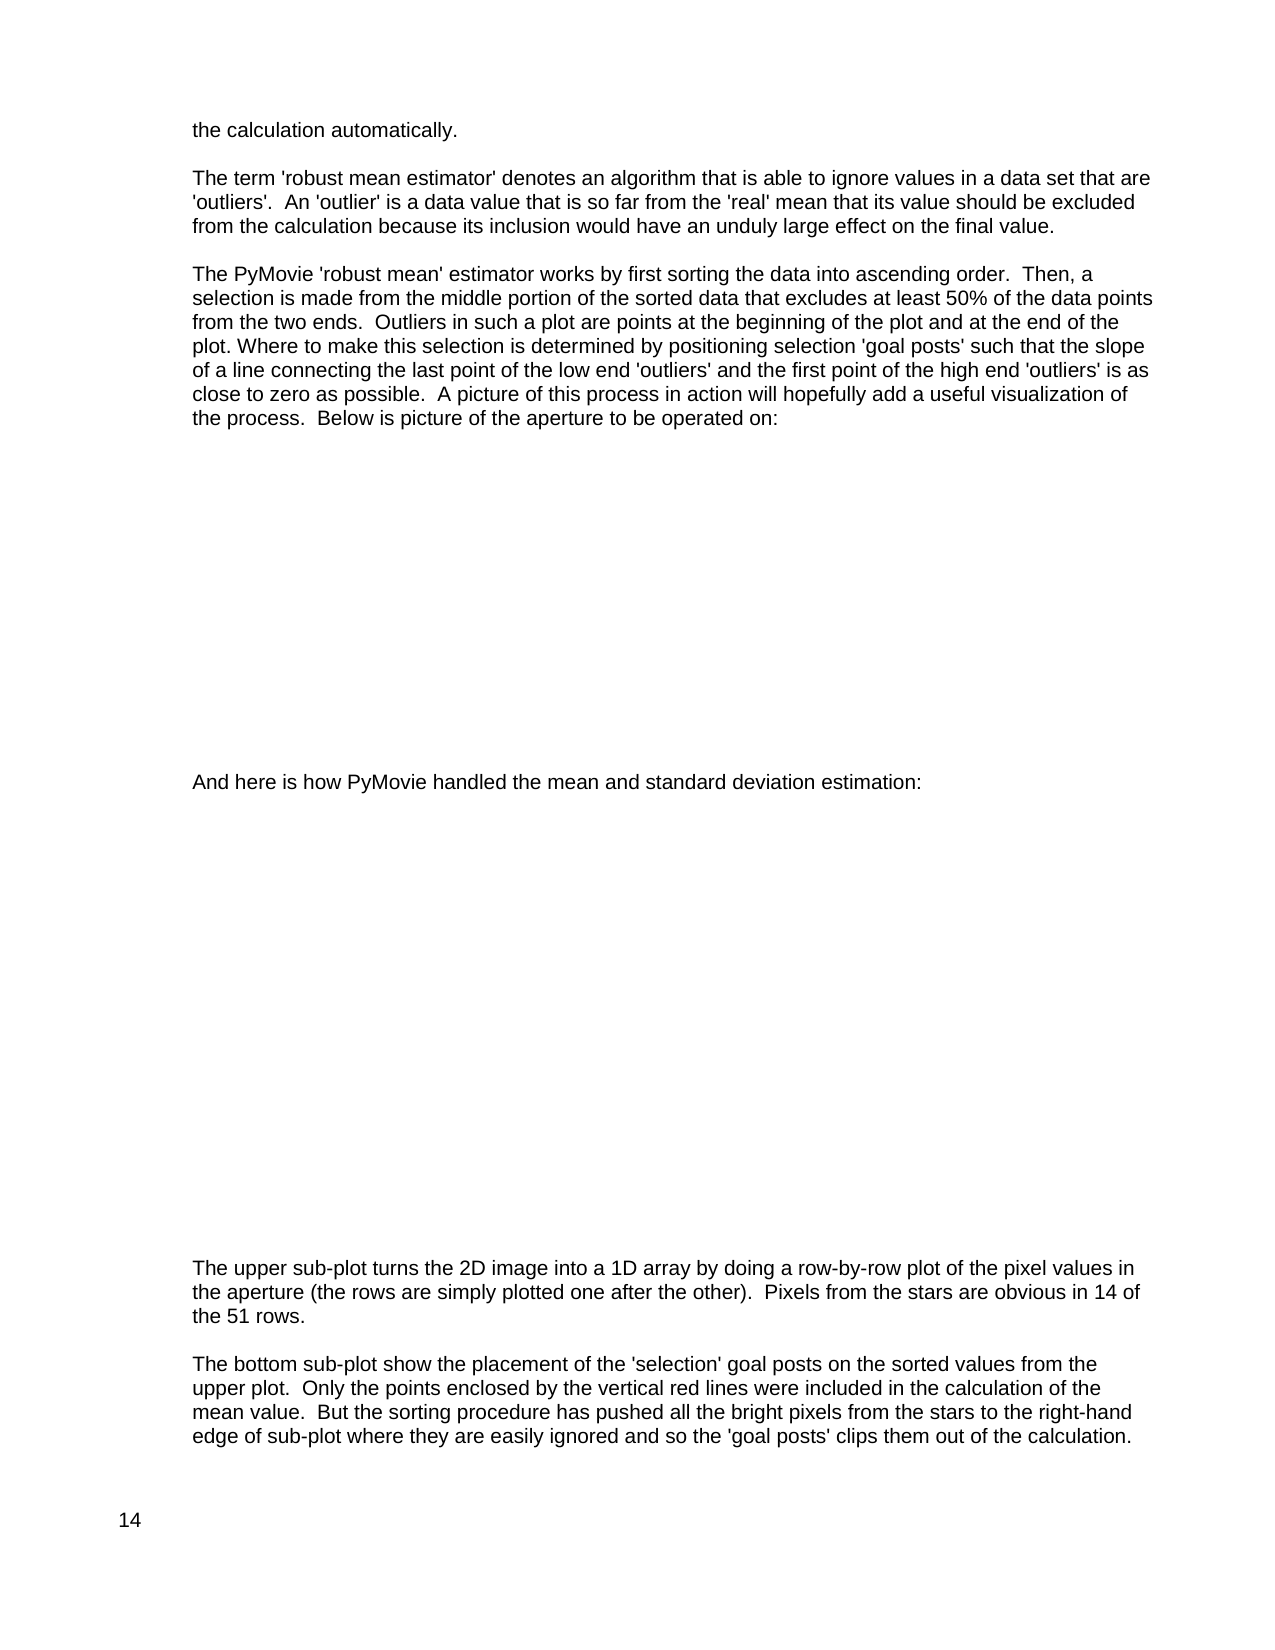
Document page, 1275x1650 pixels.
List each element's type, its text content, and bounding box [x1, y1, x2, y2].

text The upper sub-plot turns the 2D image into a 1D array by doing a row-by-row plot of the pixel values in the aperture (the rows are simply plotted one after the other). Pixels from the stars are obvious in 14 of the 51 rows. [192, 1256, 1157, 1328]
text the calculation automatically. [192, 118, 1157, 142]
text And here is how PyMovie handled the mean and standard deviation estimation: [192, 770, 1157, 794]
text The PyMovie 'robust mean' estimator works by first sorting the data into ascending order. Then, a selection is made from the middle portion of the sorted data that excludes at least 50% of the data points from the two ends. Outliers in such a plot are points at the beginning of the plot and at the end of the plot. Where to make this selection is determined by positioning selection 'goal posts' such that the slope of a line connecting the last point of the low end 'outliers' and the first point of the high end 'outliers' is as close to zero as possible. A picture of this process in action will hopefully add a useful visualization of the process. Below is picture of the aperture to be operated on: [192, 262, 1157, 429]
text The bottom sub-plot show the placement of the 'selection' goal posts on the sorted values from the upper plot. Only the points enclosed by the vertical red lines were included in the calculation of the mean value. But the sorting procedure has pushed all the bright pixels from the stars to the right-hand edge of sub-plot where they are easily ignored and so the 'goal posts' clips them out of the calculation. [192, 1352, 1157, 1447]
text The term 'robust mean estimator' denotes an algorithm that is able to ignore values in a data set that are 'outliers'. An 'outlier' is a data value that is so far from the 'real' mean that its value should be excluded from the calculation because its inclusion would have an unduly large effect on the final value. [192, 166, 1157, 238]
